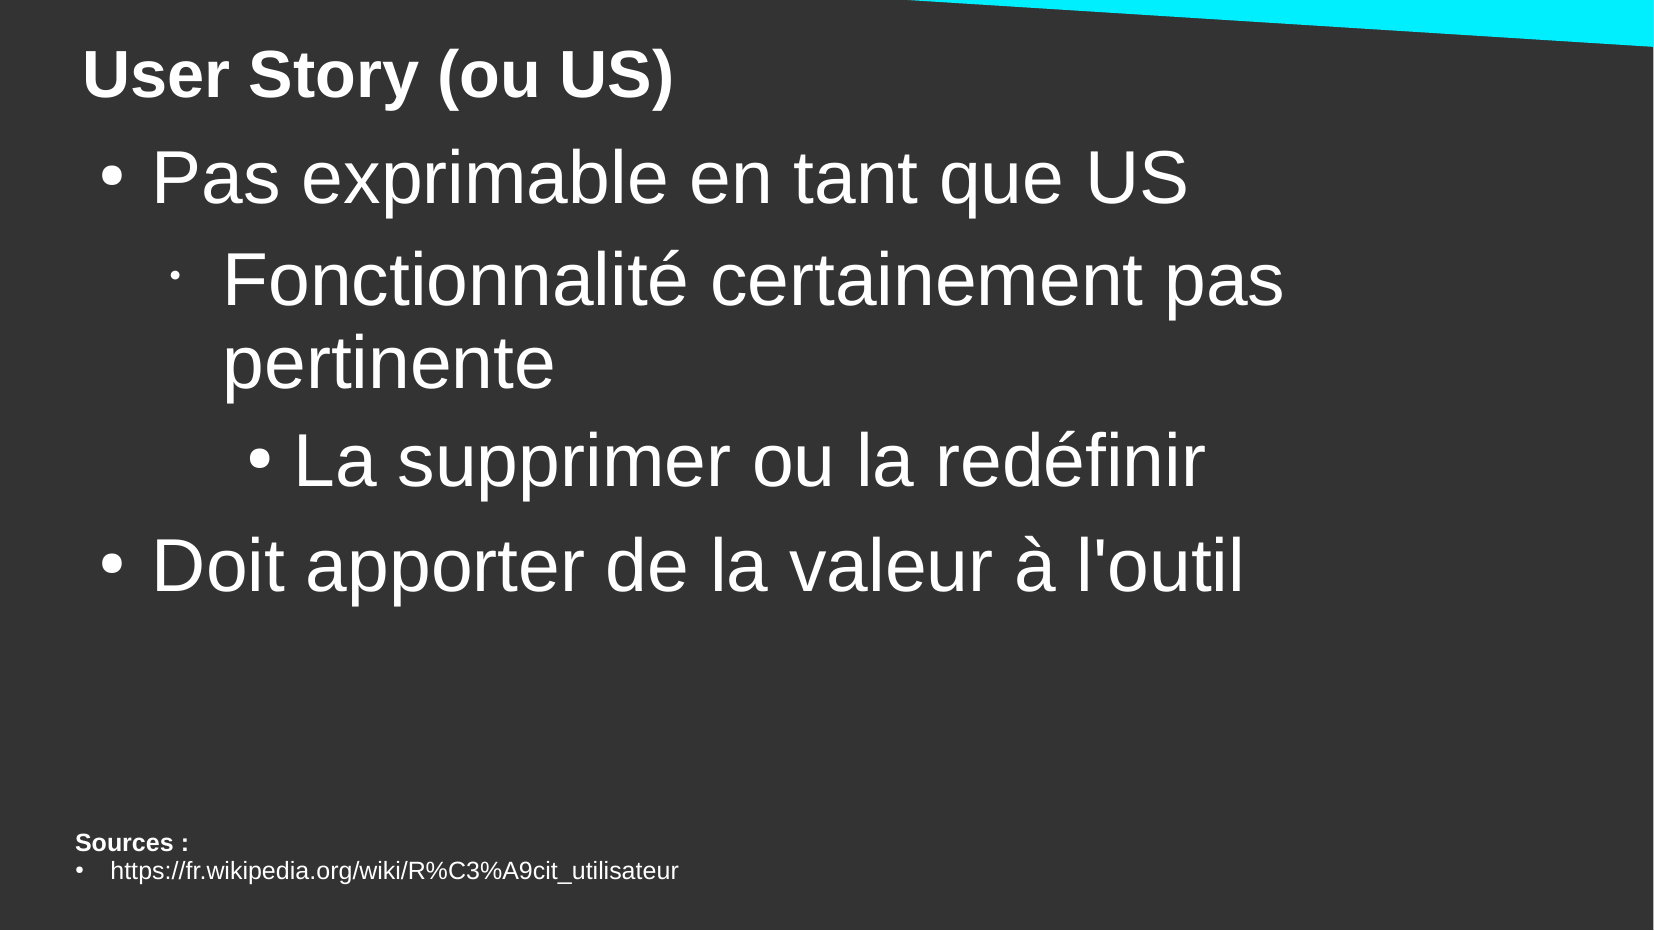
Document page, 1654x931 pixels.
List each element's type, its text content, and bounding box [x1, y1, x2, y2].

title User Story (ou US) [82, 37, 1571, 114]
text_box Sources : https://fr.wikipedia.org/wiki/R%C3%A9cit_utilisateur [60, 821, 1546, 931]
text_box [907, 0, 1654, 47]
list Pas exprimable en tant que US Fonctionnalité certainement pas pertinente La supprimer ou la redéfinir Doit apporter de la valeur à l'outil [80, 135, 1620, 804]
